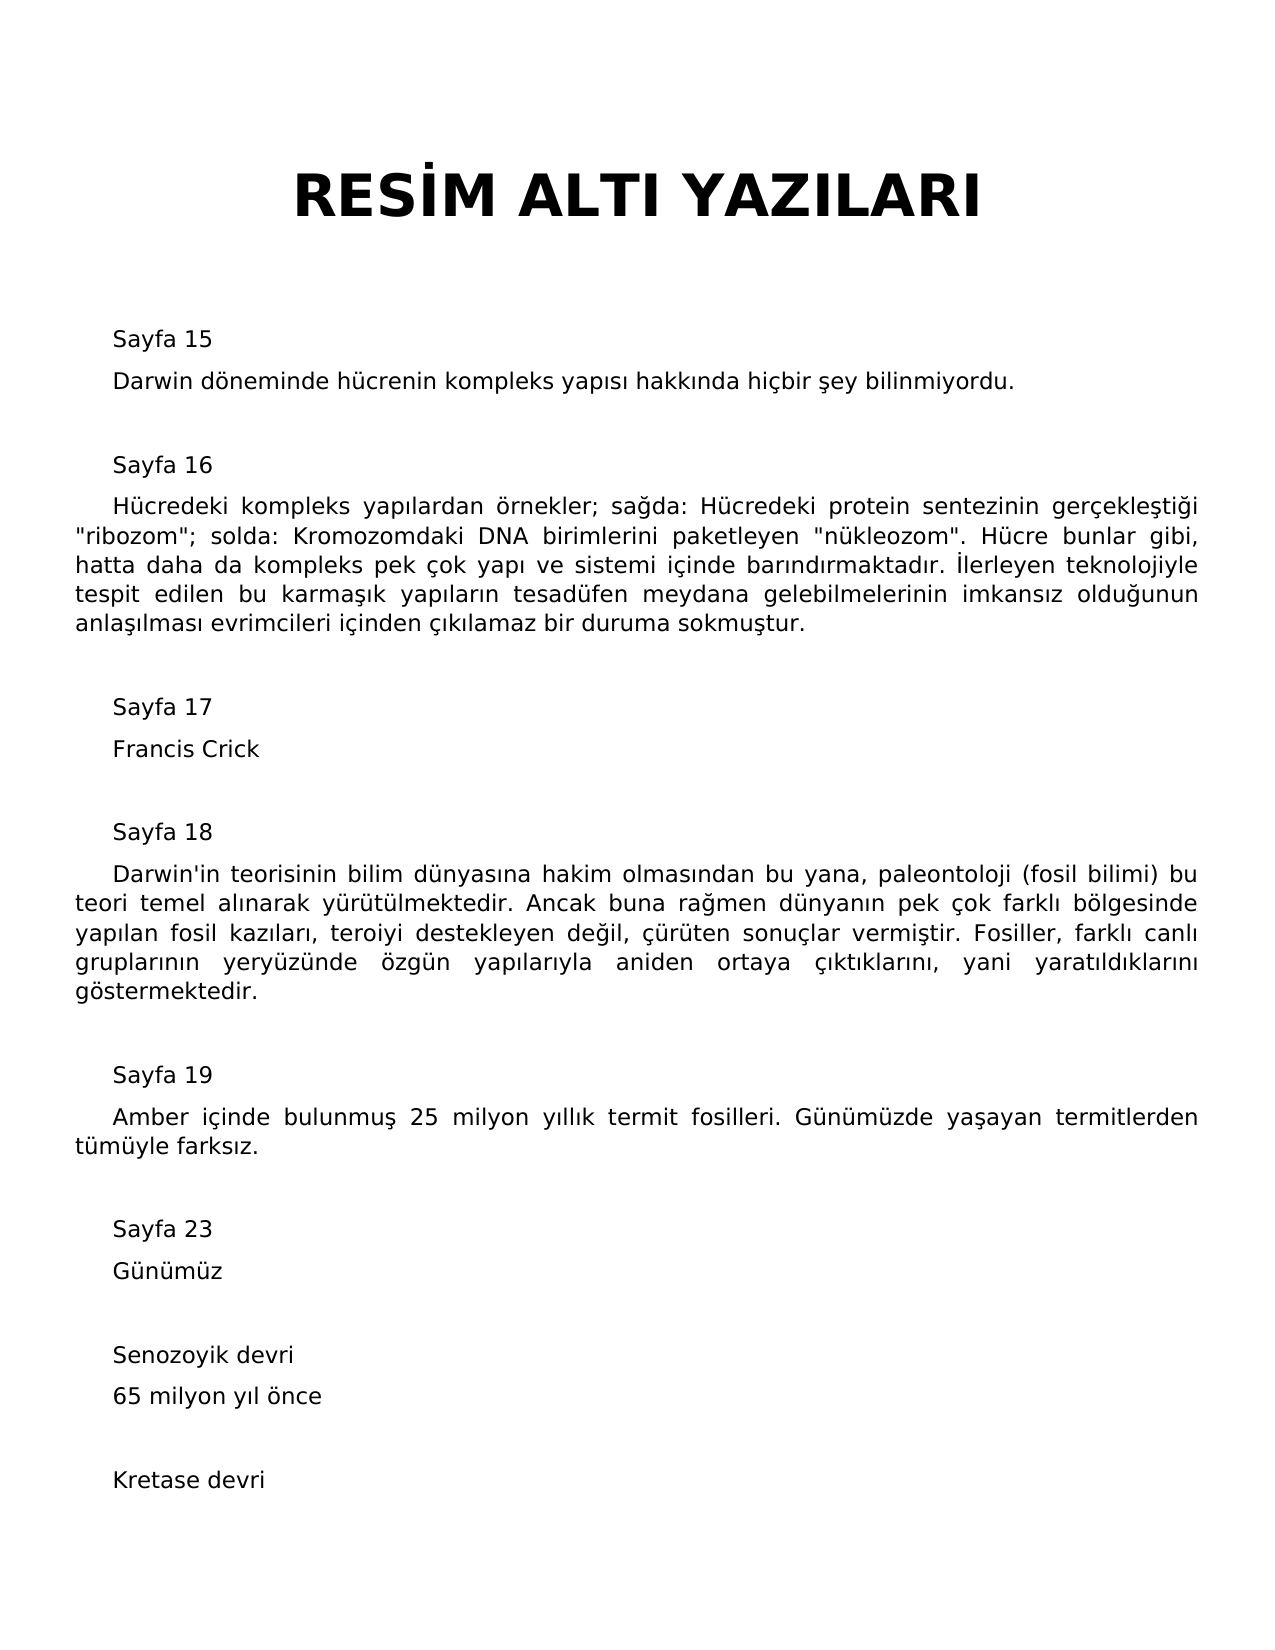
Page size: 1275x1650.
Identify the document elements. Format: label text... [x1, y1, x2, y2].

text Darwin'in teorisinin bilim dünyasına hakim olmasından bu yana, paleontoloji (fosil bilimi) bu teori temel alınarak yürütülmektedir. Ancak buna rağmen dünyanın pek çok farklı bölgesinde yapılan fosil kazıları, teroiyi destekleyen değil, çürüten sonuçlar vermiştir. Fosiller, farklı canlı gruplarının yeryüzünde özgün yapılarıyla aniden ortaya çıktıklarını, yani yaratıldıklarını göstermektedir. [75, 861, 1200, 1005]
text Hücredeki kompleks yapılardan örnekler; sağda: Hücredeki protein sentezinin gerçekleştiği "ribozom"; solda: Kromozomdaki DNA birimlerini paketleyen "nükleozom". Hücre bunlar gibi, hatta daha da kompleks pek çok yapı ve sistemi içinde barındırmaktadır. İlerleyen teknolojiyle tespit edilen bu karmaşık yapıların tesadüfen meydana gelebilmelerinin imkansız olduğunun anlaşılması evrimcileri içinden çıkılamaz bir duruma sokmuştur. [75, 493, 1200, 637]
text Kretase devri [75, 1467, 1200, 1494]
text Sayfa 19 [75, 1062, 1200, 1088]
text 65 milyon yıl önce [75, 1383, 1200, 1410]
text Sayfa 15 [75, 326, 1200, 353]
text Sayfa 16 [75, 452, 1200, 478]
text Francis Crick [75, 736, 1200, 763]
text Sayfa 23 [75, 1216, 1200, 1243]
text Darwin döneminde hücrenin kompleks yapısı hakkında hiçbir şey bilinmiyordu. [75, 368, 1200, 395]
text Günümüz [75, 1258, 1200, 1285]
text Senozoyik devri [75, 1342, 1200, 1368]
text Amber içinde bulunmuş 25 milyon yıllık termit fosilleri. Günümüzde yaşayan termitlerden tümüyle farksız. [75, 1104, 1200, 1159]
subtitle RESİM ALTI YAZILARI [75, 162, 1200, 230]
text Sayfa 18 [75, 819, 1200, 846]
text Sayfa 17 [75, 694, 1200, 721]
